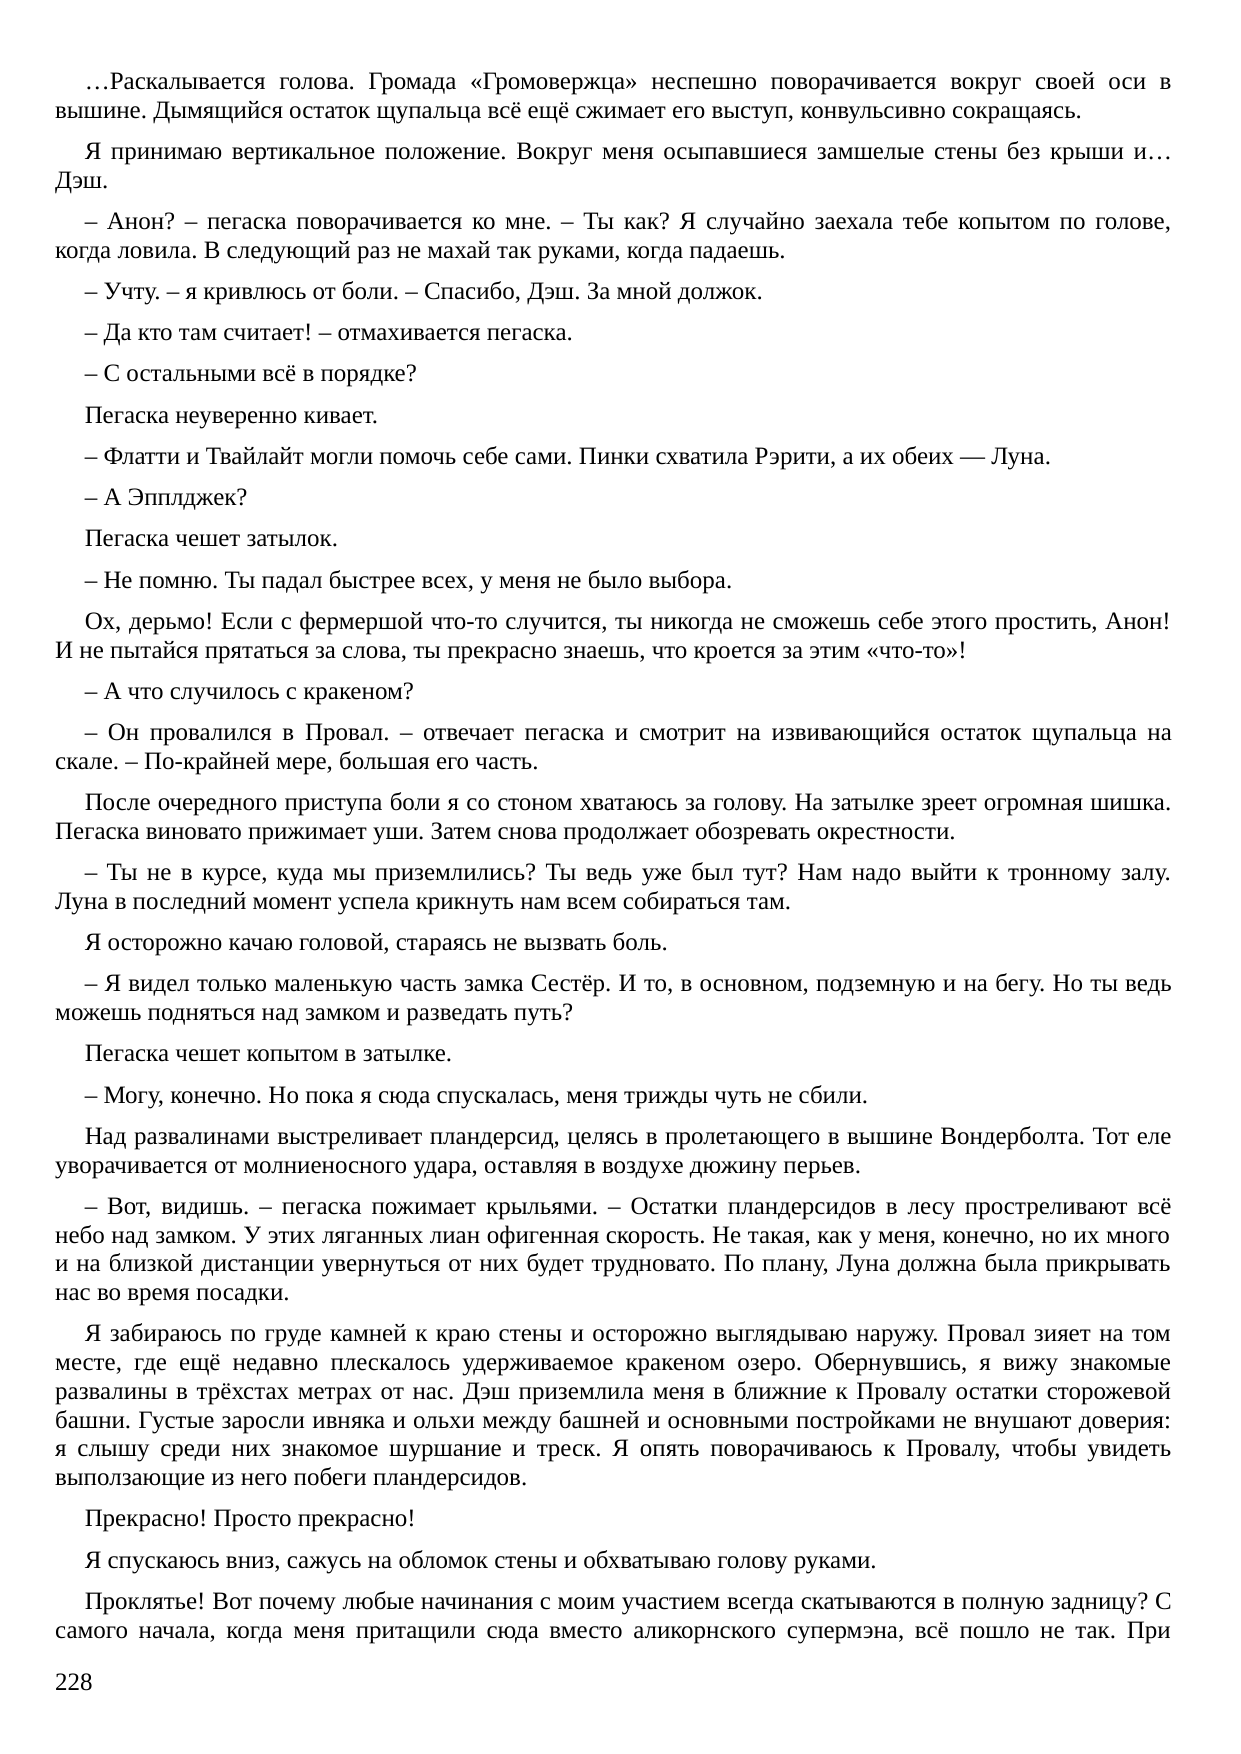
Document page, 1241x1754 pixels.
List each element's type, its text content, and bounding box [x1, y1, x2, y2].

text – С остальными всё в порядке? [55, 358, 1173, 387]
text Проклятье! Вот почему любые начинания с моим участием всегда скатываются в полную задницу? С самого начала, когда меня притащили сюда вместо аликорнского супермэна, всё пошло не так. При [55, 1586, 1173, 1643]
text – Вот, видишь. – пегаска пожимает крыльями. – Остатки пландерсидов в лесу простреливают всё небо над замком. У этих ляганных лиан офигенная скорость. Не такая, как у меня, конечно, но их много и на близкой дистанции увернуться от них будет трудновато. По плану, Луна должна была прикрывать нас во время посадки. [55, 1191, 1173, 1306]
text Я забираюсь по груде камней к краю стены и осторожно выглядываю наружу. Провал зияет на том месте, где ещё недавно плескалось удерживаемое кракеном озеро. Обернувшись, я вижу знакомые развалины в трёхстах метрах от нас. Дэш приземлила меня в ближние к Провалу остатки сторожевой башни. Густые заросли ивняка и ольхи между башней и основными постройками не внушают доверия: я слышу среди них знакомое шуршание и треск. Я опять поворачиваюсь к Провалу, чтобы увидеть выползающие из него побеги пландерсидов. [55, 1318, 1173, 1491]
text Над развалинами выстреливает пландерсид, целясь в пролетающего в вышине Вондерболта. Тот еле уворачивается от молниеносного удара, оставляя в воздухе дюжину перьев. [55, 1121, 1173, 1178]
text Я принимаю вертикальное положение. Вокруг меня осыпавшиеся замшелые стены без крыши и… Дэш. [55, 136, 1173, 193]
text – Не помню. Ты падал быстрее всех, у меня не было выбора. [55, 565, 1173, 593]
text Пегаска чешет затылок. [55, 523, 1173, 552]
text Я спускаюсь вниз, сажусь на обломок стены и обхватываю голову руками. [55, 1545, 1173, 1573]
text – Могу, конечно. Но пока я сюда спускалась, меня трижды чуть не сбили. [55, 1080, 1173, 1108]
text – Флатти и Твайлайт могли помочь себе сами. Пинки схватила Рэрити, а их обеих — Луна. [55, 441, 1173, 470]
text – Я видел только маленькую часть замка Сестёр. И то, в основном, подземную и на бегу. Но ты ведь можешь подняться над замком и разведать путь? [55, 968, 1173, 1026]
text После очередного приступа боли я со стоном хватаюсь за голову. На затылке зреет огромная шишка. Пегаска виновато прижимает уши. Затем снова продолжает обозревать окрестности. [55, 787, 1173, 845]
text – Он провалился в Провал. – отвечает пегаска и смотрит на извивающийся остаток щупальца на скале. – По-крайней мере, большая его часть. [55, 717, 1173, 775]
text – Анон? – пегаска поворачивается ко мне. – Ты как? Я случайно заехала тебе копытом по голове, когда ловила. В следующий раз не махай так руками, когда падаешь. [55, 206, 1173, 263]
text Пегаска чешет копытом в затылке. [55, 1038, 1173, 1067]
text Пегаска неуверенно кивает. [55, 400, 1173, 428]
text …Раскалывается голова. Громада «Громовержца» неспешно поворачивается вокруг своей оси в вышине. Дымящийся остаток щупальца всё ещё сжимает его выступ, конвульсивно сокращаясь. [55, 66, 1173, 123]
text – Учту. – я кривлюсь от боли. – Спасибо, Дэш. За мной должок. [55, 276, 1173, 305]
text – Да кто там считает! – отмахивается пегаска. [55, 317, 1173, 346]
text Ох, дерьмо! Если с фермершой что-то случится, ты никогда не сможешь себе этого простить, Анон! И не пытайся прятаться за слова, ты прекрасно знаешь, что кроется за этим «что-то»! [55, 606, 1173, 663]
text Прекрасно! Просто прекрасно! [55, 1503, 1173, 1532]
text Я осторожно качаю головой, стараясь не вызвать боль. [55, 927, 1173, 956]
text – А Эпплджек? [55, 482, 1173, 511]
text – Ты не в курсе, куда мы приземлились? Ты ведь уже был тут? Нам надо выйти к тронному залу. Луна в последний момент успела крикнуть нам всем собираться там. [55, 857, 1173, 915]
text – А что случилось с кракеном? [55, 676, 1173, 705]
